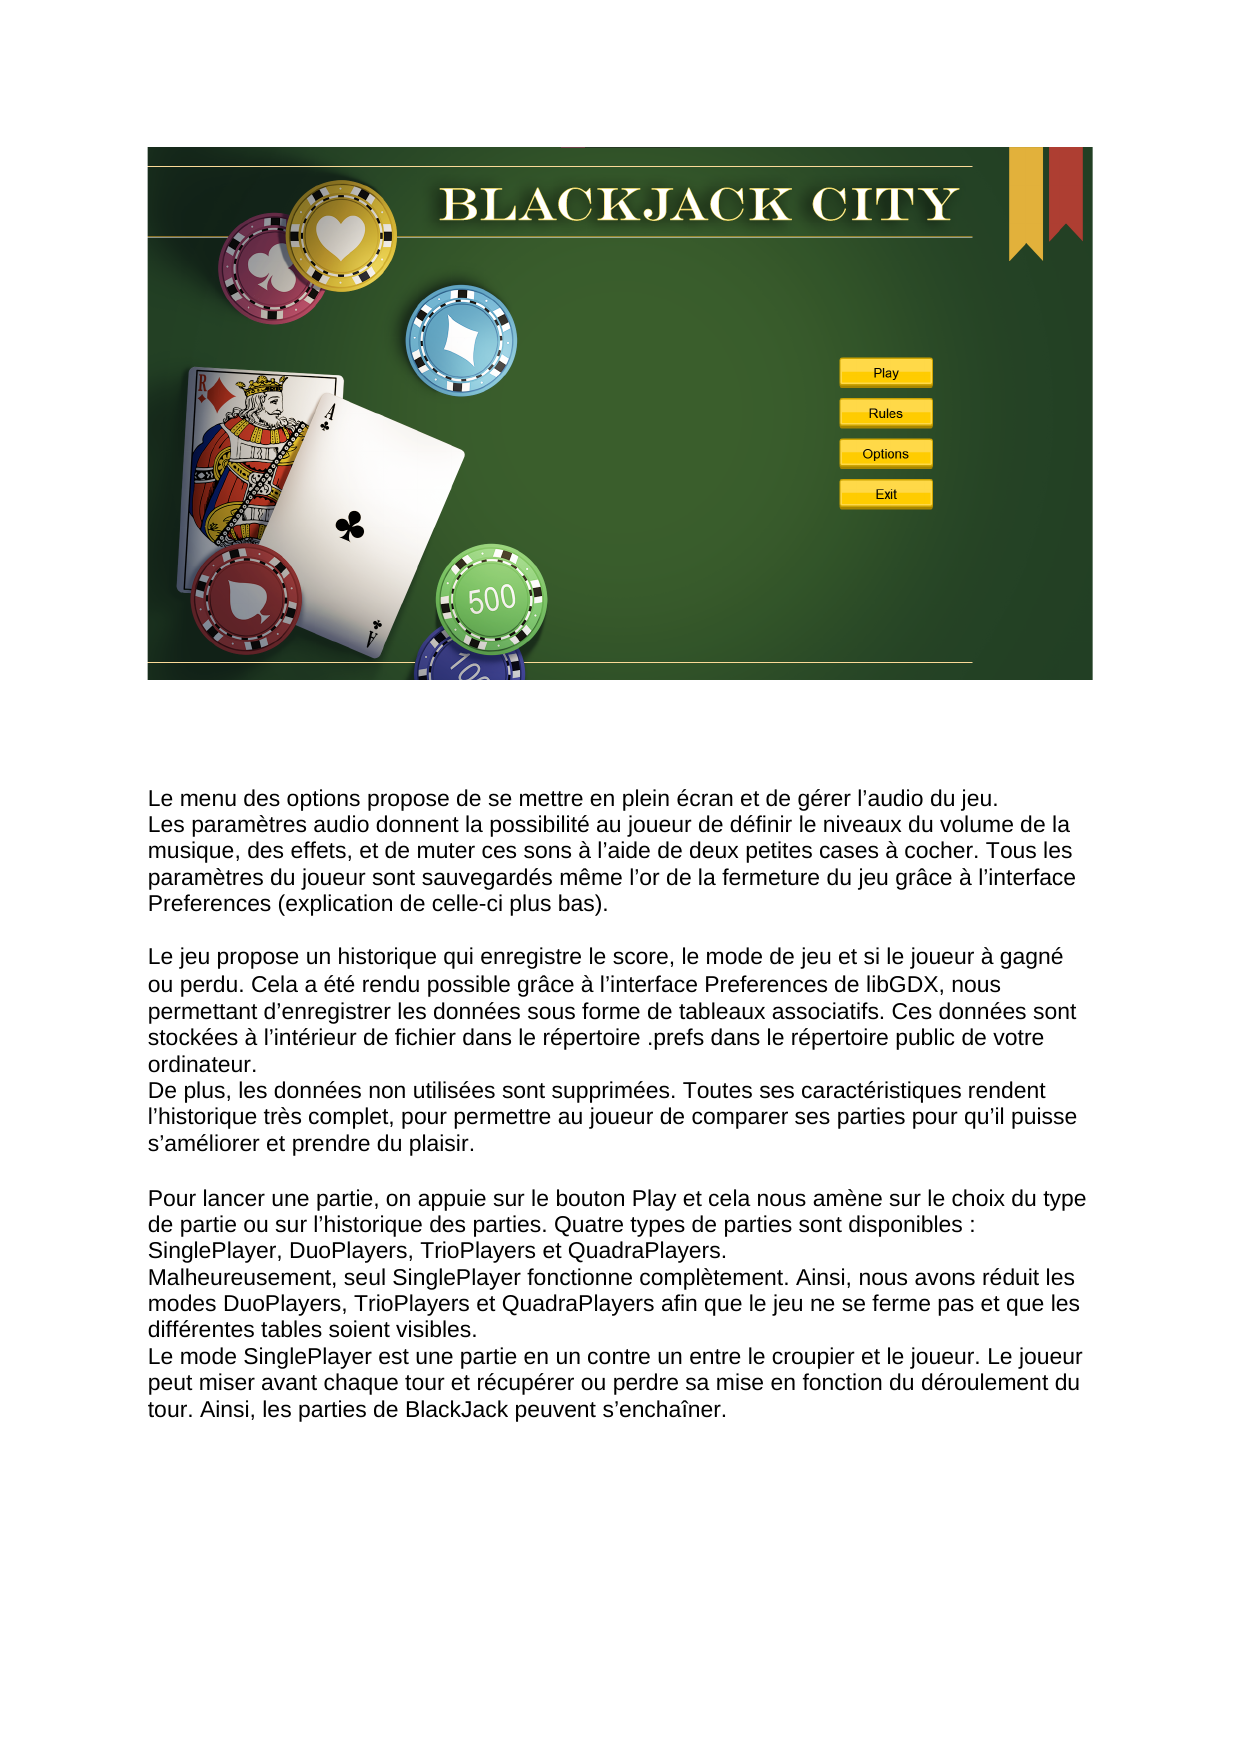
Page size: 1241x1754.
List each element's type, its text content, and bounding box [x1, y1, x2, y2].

text Malheureusement, seul SinglePlayer fonctionne complètement. Ainsi, nous avons réduit les modes DuoPlayers, TrioPlayers et QuadraPlayers afin que le jeu ne se ferme pas et que les différentes tables soient visibles. [148, 1264, 1093, 1343]
text De plus, les données non utilisées sont supprimées. Toutes ses caractéristiques rendent l’historique très complet, pour permettre au joueur de comparer ses parties pour qu’il puisse s’améliorer et prendre du plaisir. [148, 1077, 1093, 1156]
text Le jeu propose un historique qui enregistre le score, le mode de jeu et si le joueur à gagné ou perdu. Cela a été rendu possible grâce à l’interface Preferences de libGDX, nous permettant d’enregistrer les données sous forme de tableaux associatifs. Ces données sont stockées à l’intérieur de fichier dans le répertoire .prefs dans le répertoire public de votre ordinateur. [148, 943, 1093, 1077]
text Pour lancer une partie, on appuie sur le bouton Play et cela nous amène sur le choix du type de partie ou sur l’historique des parties. Quatre types de parties sont disponibles : SinglePlayer, DuoPlayers, TrioPlayers et QuadraPlayers. [148, 1185, 1093, 1264]
text Les paramètres audio donnent la possibilité au joueur de définir le niveaux du volume de la musique, des effets, et de muter ces sons à l’aide de deux petites cases à cocher. Tous les paramètres du joueur sont sauvegardés même l’or de la fermeture du jeu grâce à l’interface Preferences (explication de celle-ci plus bas). [148, 811, 1093, 916]
text Le mode SinglePlayer est une partie en un contre un entre le croupier et le joueur. Le joueur peut miser avant chaque tour et récupérer ou perdre sa mise en fonction du déroulement du tour. Ainsi, les parties de BlackJack peuvent s’enchaîner. [148, 1343, 1093, 1422]
text Le menu des options propose de se mettre en plein écran et de gérer l’audio du jeu. [148, 784, 1093, 811]
